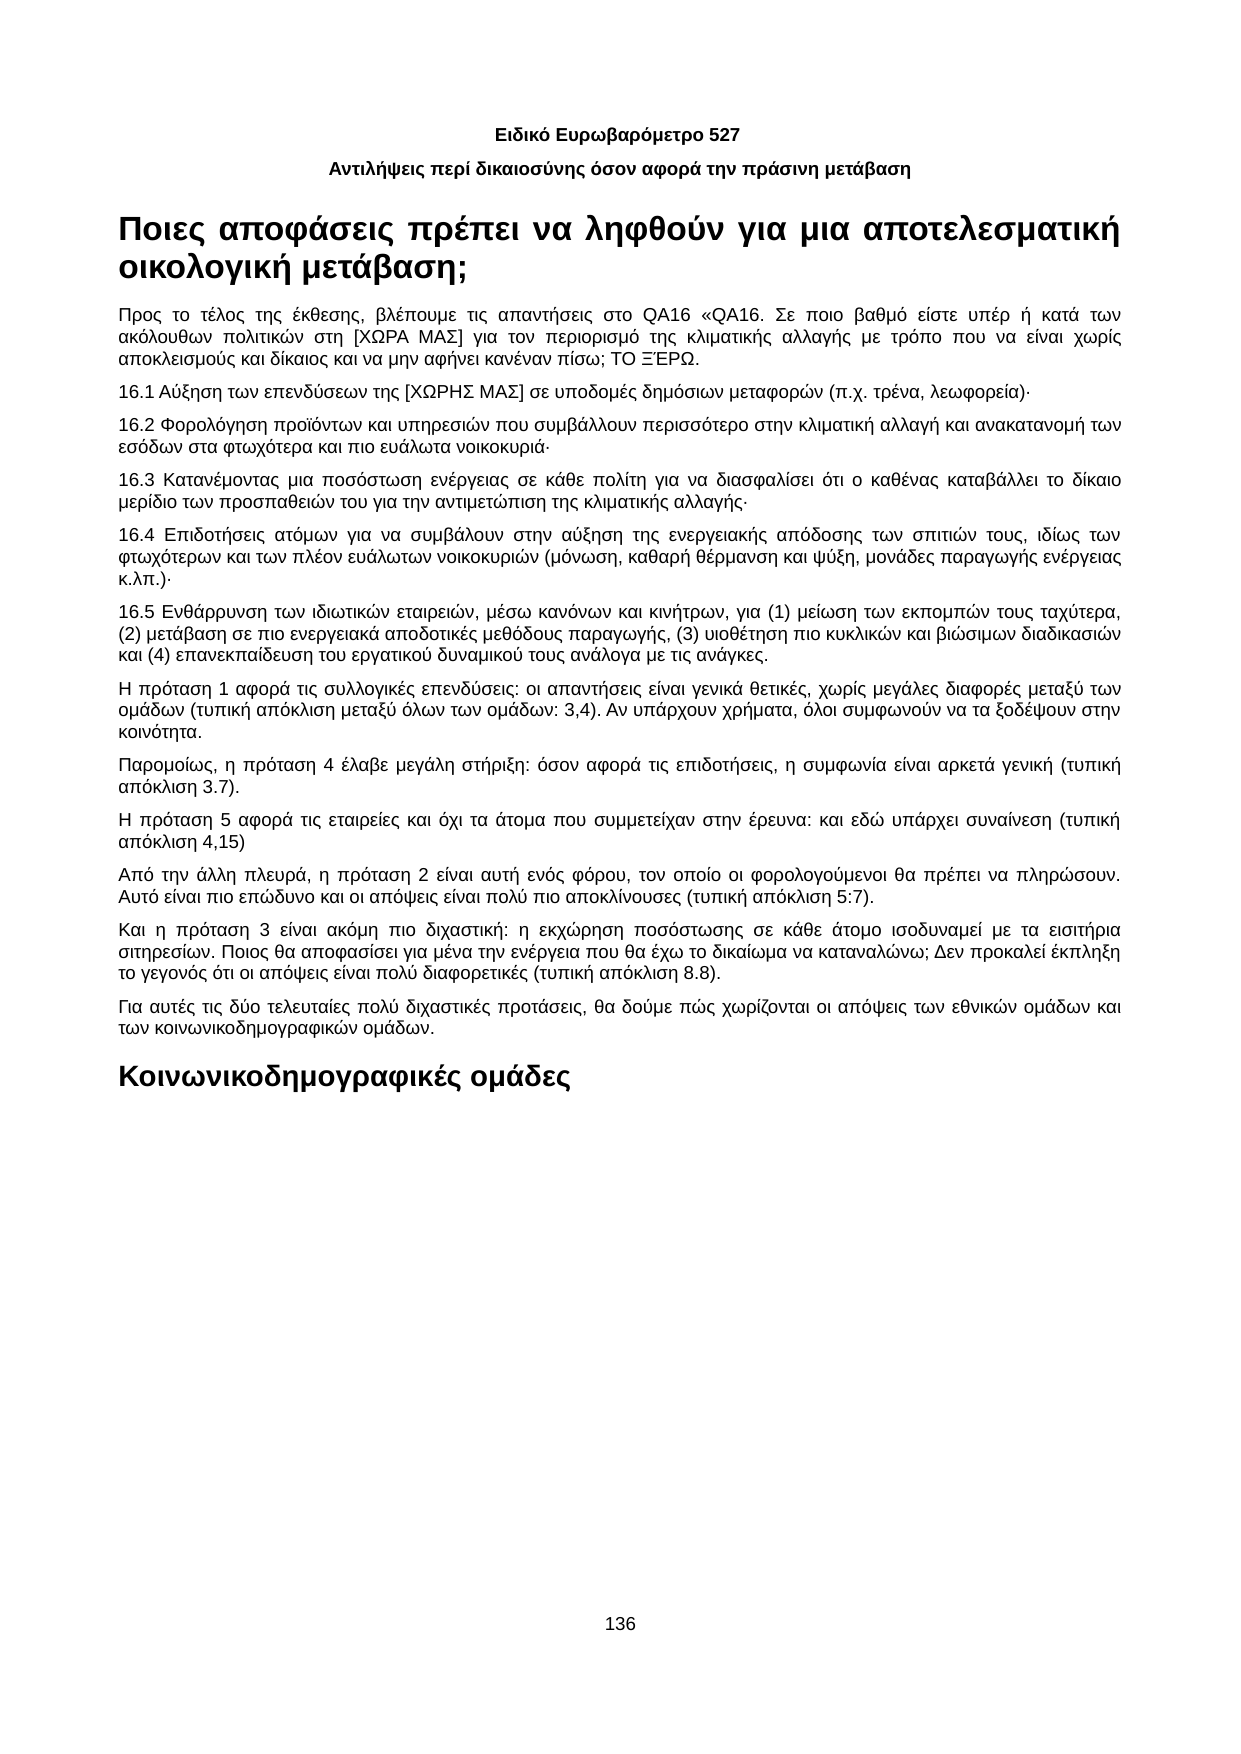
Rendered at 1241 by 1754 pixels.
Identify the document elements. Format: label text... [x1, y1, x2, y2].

subtitle Κοινωνικοδημογραφικές ομάδες [118, 1059, 1122, 1093]
text Παρομοίως, η πρόταση 4 έλαβε μεγάλη στήριξη: όσον αφορά τις επιδοτήσεις, η συμφωνία είναι αρκετά γενική (τυπική απόκλιση 3.7). [118, 754, 1122, 797]
text 16.5 Ενθάρρυνση των ιδιωτικών εταιρειών, μέσω κανόνων και κινήτρων, για (1) μείωση των εκπομπών τους ταχύτερα, (2) μετάβαση σε πιο ενεργειακά αποδοτικές μεθόδους παραγωγής, (3) υιοθέτηση πιο κυκλικών και βιώσιμων διαδικασιών και (4) επανεκπαίδευση του εργατικού δυναμικού τους ανάλογα με τις ανάγκες. [118, 601, 1122, 666]
text Προς το τέλος της έκθεσης, βλέπουμε τις απαντήσεις στο QA16 «QA16. Σε ποιο βαθμό είστε υπέρ ή κατά των ακόλουθων πολιτικών στη [ΧΩΡΑ ΜΑΣ] για τον περιορισμό της κλιματικής αλλαγής με τρόπο που να είναι χωρίς αποκλεισμούς και δίκαιος και να μην αφήνει κανέναν πίσω; ΤΟ ΞΈΡΩ. [118, 304, 1122, 369]
text Για αυτές τις δύο τελευταίες πολύ διχαστικές προτάσεις, θα δούμε πώς χωρίζονται οι απόψεις των εθνικών ομάδων και των κοινωνικοδημογραφικών ομάδων. [118, 996, 1122, 1039]
text 16.4 Επιδοτήσεις ατόμων για να συμβάλουν στην αύξηση της ενεργειακής απόδοσης των σπιτιών τους, ιδίως των φτωχότερων και των πλέον ευάλωτων νοικοκυριών (μόνωση, καθαρή θέρμανση και ψύξη, μονάδες παραγωγής ενέργειας κ.λπ.)· [118, 524, 1122, 589]
text Η πρόταση 1 αφορά τις συλλογικές επενδύσεις: οι απαντήσεις είναι γενικά θετικές, χωρίς μεγάλες διαφορές μεταξύ των ομάδων (τυπική απόκλιση μεταξύ όλων των ομάδων: 3,4). Αν υπάρχουν χρήματα, όλοι συμφωνούν να τα ξοδέψουν στην κοινότητα. [118, 677, 1122, 742]
subtitle Ποιες αποφάσεις πρέπει να ληφθούν για μια αποτελεσματική οικολογική μετάβαση; [118, 208, 1122, 286]
text Η πρόταση 5 αφορά τις εταιρείες και όχι τα άτομα που συμμετείχαν στην έρευνα: και εδώ υπάρχει συναίνεση (τυπική απόκλιση 4,15) [118, 809, 1122, 852]
text 16.2 Φορολόγηση προϊόντων και υπηρεσιών που συμβάλλουν περισσότερο στην κλιματική αλλαγή και ανακατανομή των εσόδων στα φτωχότερα και πιο ευάλωτα νοικοκυριά· [118, 414, 1122, 457]
text Και η πρόταση 3 είναι ακόμη πιο διχαστική: η εκχώρηση ποσόστωσης σε κάθε άτομο ισοδυναμεί με τα εισιτήρια σιτηρεσίων. Ποιος θα αποφασίσει για μένα την ενέργεια που θα έχω το δικαίωμα να καταναλώνω; Δεν προκαλεί έκπληξη το γεγονός ότι οι απόψεις είναι πολύ διαφορετικές (τυπική απόκλιση 8.8). [118, 919, 1122, 984]
text 16.1 Αύξηση των επενδύσεων της [ΧΩΡΗΣ ΜΑΣ] σε υποδομές δημόσιων μεταφορών (π.χ. τρένα, λεωφορεία)· [118, 381, 1122, 402]
text 16.3 Κατανέμοντας μια ποσόστωση ενέργειας σε κάθε πολίτη για να διασφαλίσει ότι ο καθένας καταβάλλει το δίκαιο μερίδιο των προσπαθειών του για την αντιμετώπιση της κλιματικής αλλαγής· [118, 469, 1122, 512]
text Από την άλλη πλευρά, η πρόταση 2 είναι αυτή ενός φόρου, τον οποίο οι φορολογούμενοι θα πρέπει να πληρώσουν. Αυτό είναι πιο επώδυνο και οι απόψεις είναι πολύ πιο αποκλίνουσες (τυπική απόκλιση 5:7). [118, 864, 1122, 907]
